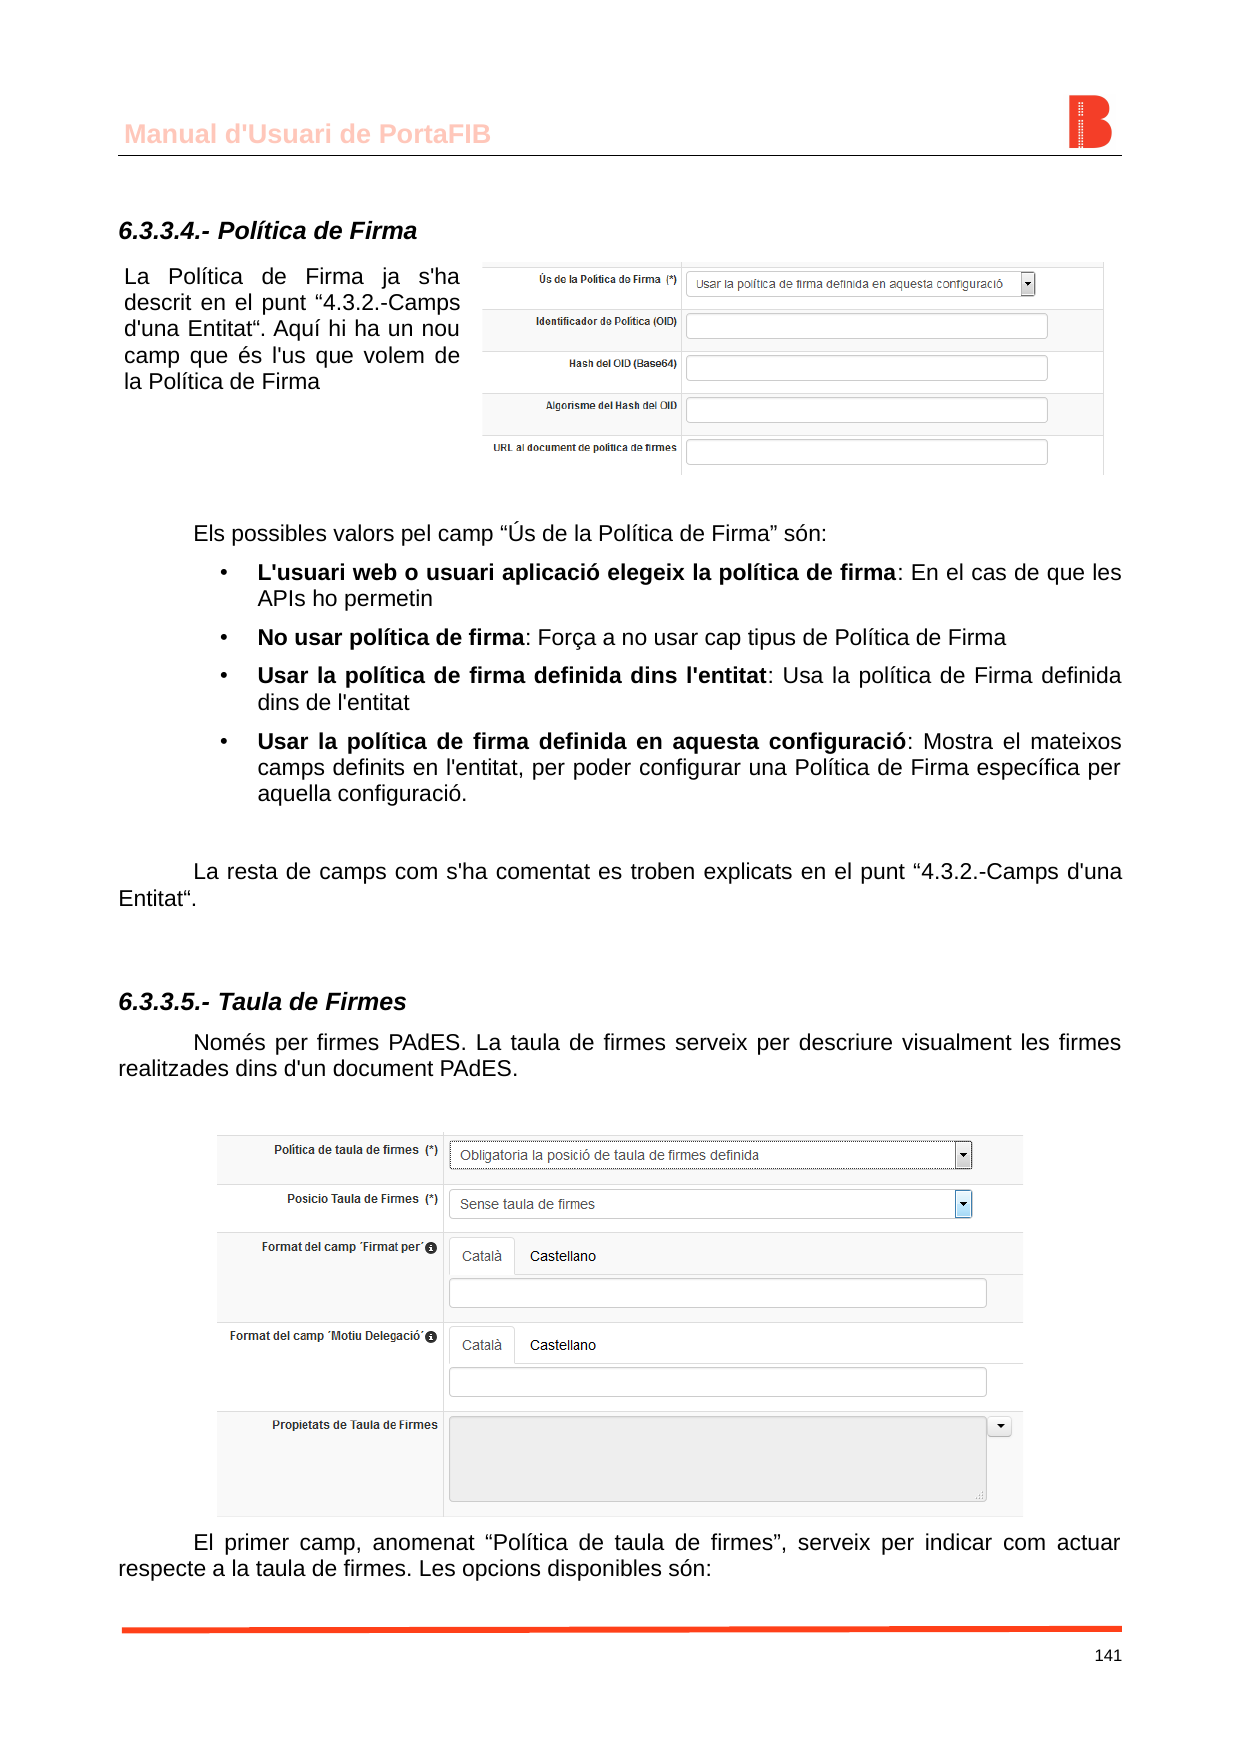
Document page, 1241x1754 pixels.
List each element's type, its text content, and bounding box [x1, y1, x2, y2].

picture [482, 262, 1106, 475]
text Només per firmes PAdES. La taula de firmes serveix per descriure visualment les firmes realitzades dins d'un document PAdES. [118, 1028, 1122, 1081]
table_header La Política de Firma ja s'ha descrit en el punt “4.3.2Camps d'una Entitat“. Aquí hi ha un nou camp que és l'us que volem de la Política de Firma [118, 257, 466, 519]
picture [1063, 94, 1117, 150]
table_header [466, 257, 1122, 519]
list Usar la política de firma definida en aquesta configuració: Mostra el mateixos camps definits en l'entitat, per poder configurar una Política de Firma específica per aquella configuració. [220, 728, 1122, 807]
subtitle Taula de Firmes [118, 987, 1122, 1016]
text Els possibles valors pel camp “Ús de la Política de Firma” són: [118, 519, 1122, 546]
subtitle Política de Firma [118, 216, 1122, 244]
list Usar la política de firma definida dins l'entitat: Usa la política de Firma definida dins de l'entitat [220, 662, 1122, 715]
picture [217, 1132, 1024, 1517]
list L'usuari web o usuari aplicació elegeix la política de firma: En el cas de que les APIs ho permetin [220, 558, 1122, 611]
text El primer camp, anomenat “Política de taula de firmes”, serveix per indicar com actuar respecte a la taula de firmes. Les opcions disponibles són: [118, 1529, 1122, 1582]
text La resta de camps com s'ha comentat es troben explicats en el punt “4.3.2Camps d'una Entitat“. [118, 858, 1122, 911]
list No usar política de firma: Força a no usar cap tipus de Política de Firma [220, 624, 1122, 650]
